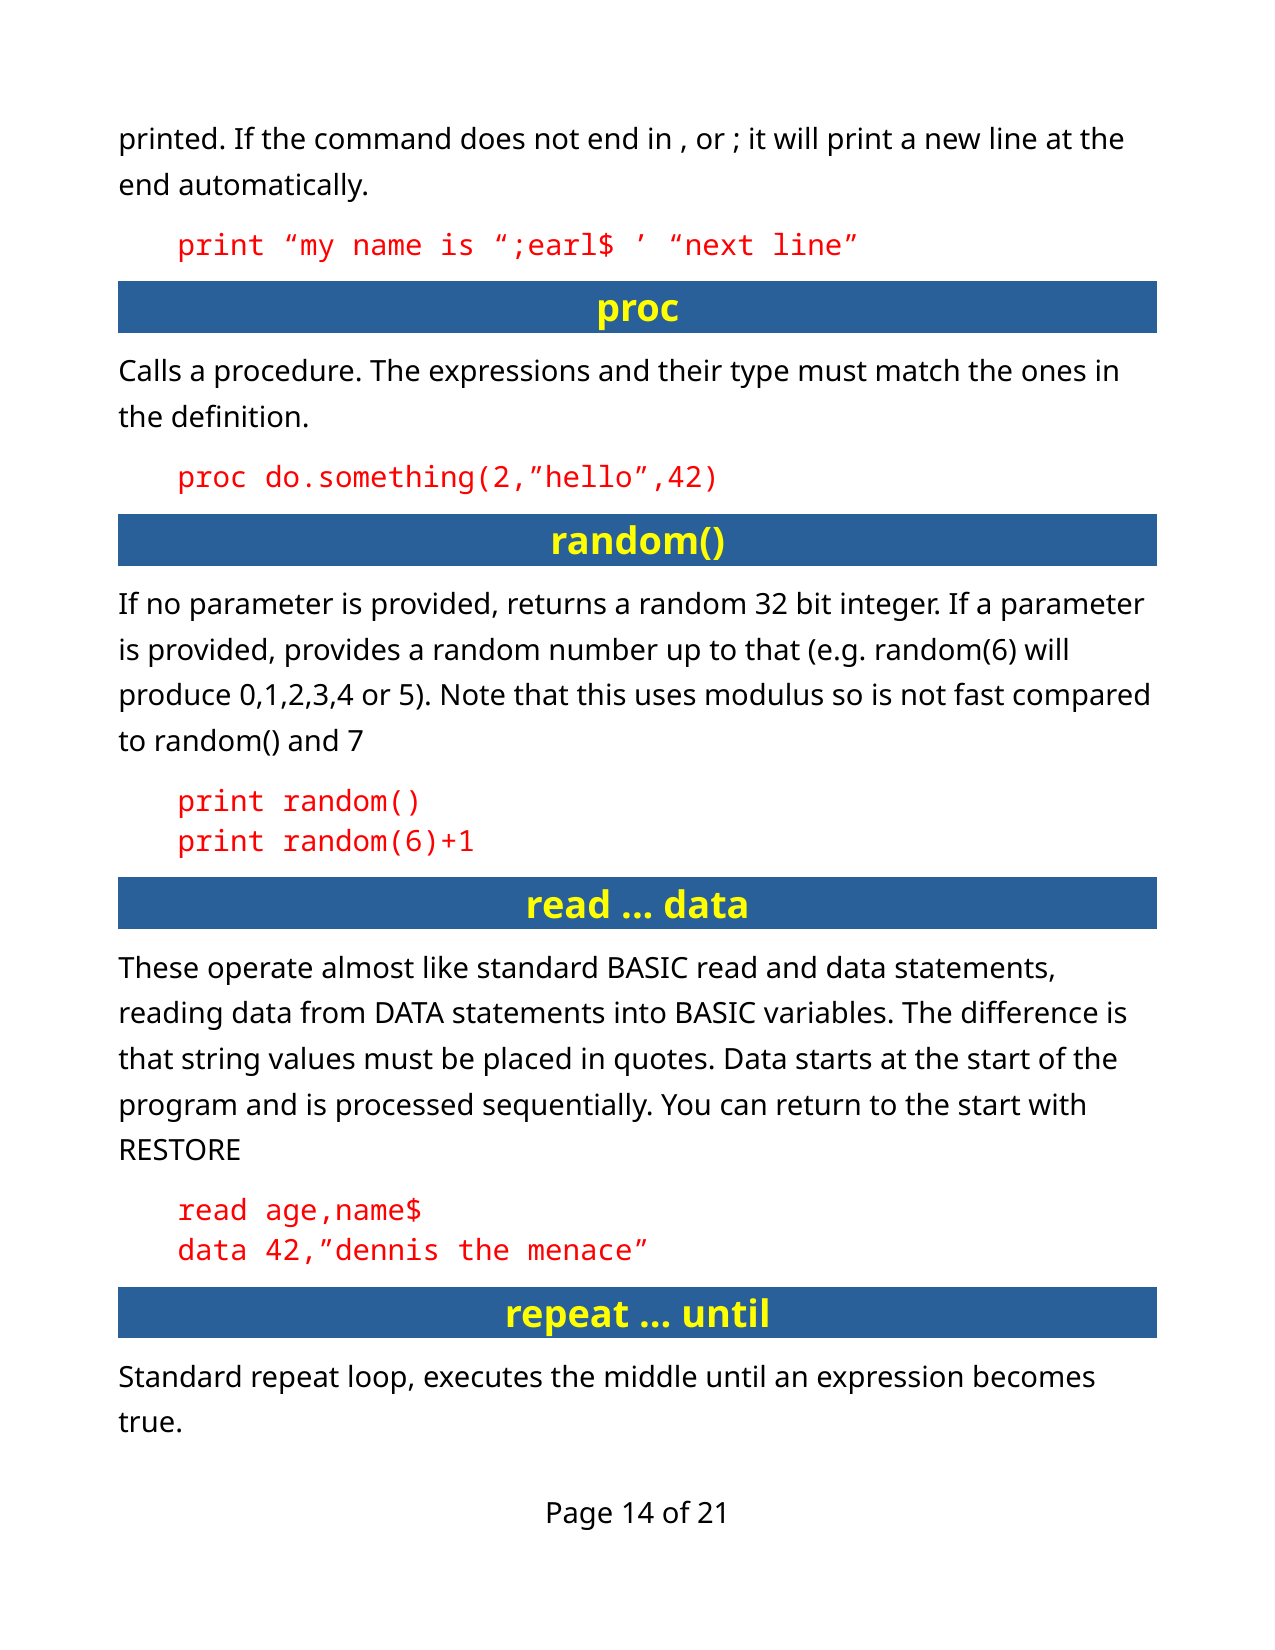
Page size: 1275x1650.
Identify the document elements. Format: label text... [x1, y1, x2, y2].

subtitle proc [118, 281, 1157, 333]
text data 42,”Dennis the Menace” [177, 1229, 1157, 1269]
text read age,name$ [177, 1189, 1157, 1229]
subtitle repeat ... until [118, 1287, 1157, 1338]
text proc do.something(2,”Hello”,42) [177, 457, 1157, 496]
text printed. If the command does not end in , or ; it will print a new line at the end automatically. [118, 118, 1157, 203]
text print random(6)+1 [177, 820, 1157, 860]
text print “My name is “;earl$ ’ “Next line” [177, 224, 1157, 264]
text If no parameter is provided, returns a random 32 bit integer. If a parameter is provided, provides a random number up to that (e.g. random(6) will produce 0,1,2,3,4 or 5). Note that this uses modulus so is not fast compared to random() and 7 [118, 583, 1157, 760]
subtitle random() [118, 514, 1157, 566]
text Standard repeat loop, executes the middle until an expression becomes true. [118, 1356, 1157, 1441]
text Calls a procedure. The expressions and their type must match the ones in the definition. [118, 351, 1157, 436]
text These operate almost like standard BASIC read and data statements, reading data from DATA statements into BASIC variables. The difference is that string values must be placed in quotes. Data starts at the start of the program and is processed sequentially. You can return to the start with RESTORE [118, 947, 1157, 1169]
text print random() [177, 780, 1157, 820]
subtitle read ... data [118, 877, 1157, 929]
